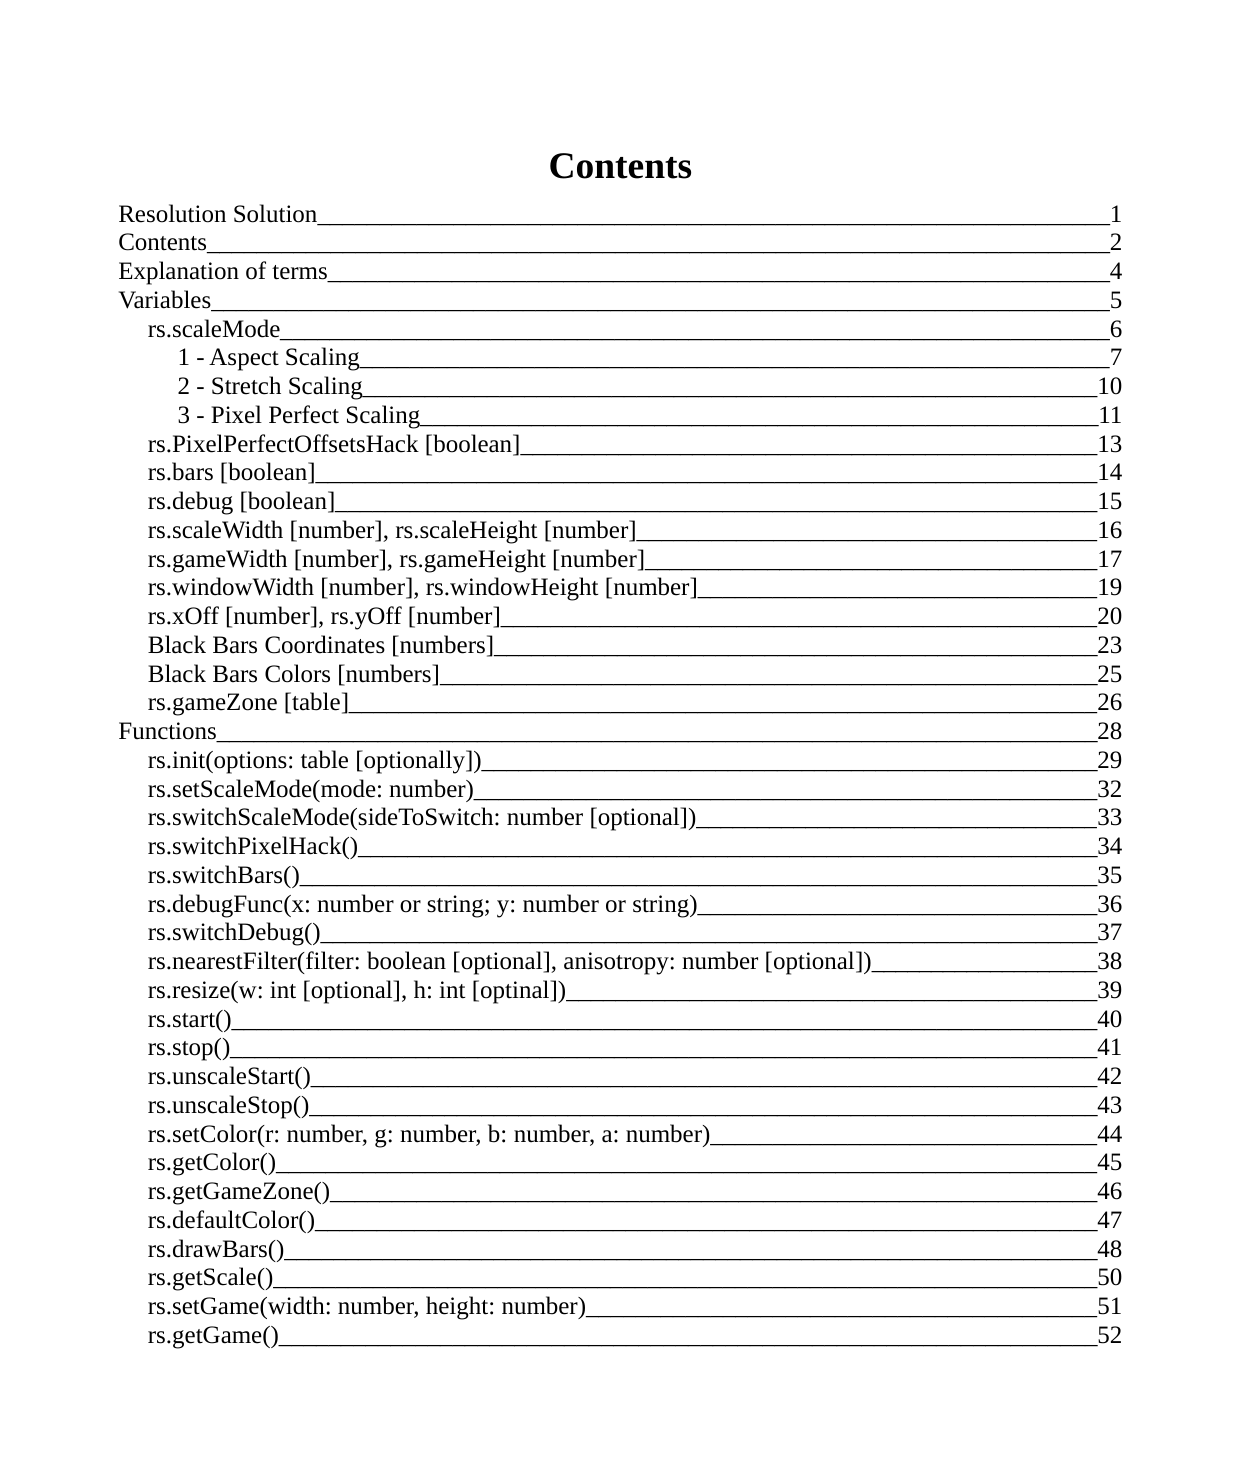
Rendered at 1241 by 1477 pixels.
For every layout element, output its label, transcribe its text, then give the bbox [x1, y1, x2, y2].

text rs.gameZone [table] 26 [148, 687, 1122, 716]
text rs.resize(w: int [optional], h: int [optinal]) 39 [148, 975, 1122, 1004]
text rs.init(options: table [optionally]) 29 [148, 745, 1122, 774]
text rs.setColor(r: number, g: number, b: number, a: number) 44 [148, 1119, 1122, 1147]
text rs.nearestFilter(filter: boolean [optional], anisotropy: number [optional]) 38 [148, 946, 1122, 975]
text rs.scaleWidth [number], rs.scaleHeight [number] 16 [148, 515, 1122, 544]
text 2 - Stretch Scaling 10 [177, 371, 1122, 400]
text Black Bars Coordinates [numbers] 23 [148, 630, 1122, 659]
text rs.xOff [number], rs.yOff [number] 20 [148, 601, 1122, 630]
text rs.getGameZone() 46 [148, 1176, 1122, 1205]
text rs.debugFunc(x: number or string; y: number or string) 36 [148, 889, 1122, 917]
text Variables 5 [118, 285, 1122, 314]
text rs.windowWidth [number], rs.windowHeight [number] 19 [148, 572, 1122, 601]
subtitle Contents [118, 143, 1122, 186]
text rs.getGame() 52 [148, 1320, 1122, 1349]
text rs.stop() 41 [148, 1032, 1122, 1061]
text rs.defaultColor() 47 [148, 1205, 1122, 1234]
text rs.scaleMode 6 [148, 314, 1122, 342]
text Black Bars Colors [numbers] 25 [148, 659, 1122, 687]
text rs.switchScaleMode(sideToSwitch: number [optional]) 33 [148, 802, 1122, 831]
text Contents 2 [118, 227, 1122, 256]
text rs.switchDebug() 37 [148, 917, 1122, 946]
text rs.bars [boolean] 14 [148, 457, 1122, 486]
text 3 - Pixel Perfect Scaling 11 [177, 400, 1122, 429]
text rs.switchBars() 35 [148, 860, 1122, 889]
text rs.unscaleStop() 43 [148, 1090, 1122, 1119]
text Functions 28 [118, 716, 1122, 745]
text rs.start() 40 [148, 1004, 1122, 1032]
text rs.switchPixelHack() 34 [148, 831, 1122, 860]
text rs.setGame(width: number, height: number) 51 [148, 1291, 1122, 1320]
text rs.setScaleMode(mode: number) 32 [148, 774, 1122, 802]
text rs.drawBars() 48 [148, 1234, 1122, 1262]
text Resolution Solution 1 [118, 199, 1122, 227]
text 1 - Aspect Scaling 7 [177, 342, 1122, 371]
text rs.unscaleStart() 42 [148, 1061, 1122, 1090]
text rs.PixelPerfectOffsetsHack [boolean] 13 [148, 429, 1122, 457]
text rs.debug [boolean] 15 [148, 486, 1122, 515]
text rs.getColor() 45 [148, 1147, 1122, 1176]
text Explanation of terms 4 [118, 256, 1122, 285]
text rs.getScale() 50 [148, 1262, 1122, 1291]
text rs.gameWidth [number], rs.gameHeight [number] 17 [148, 544, 1122, 572]
